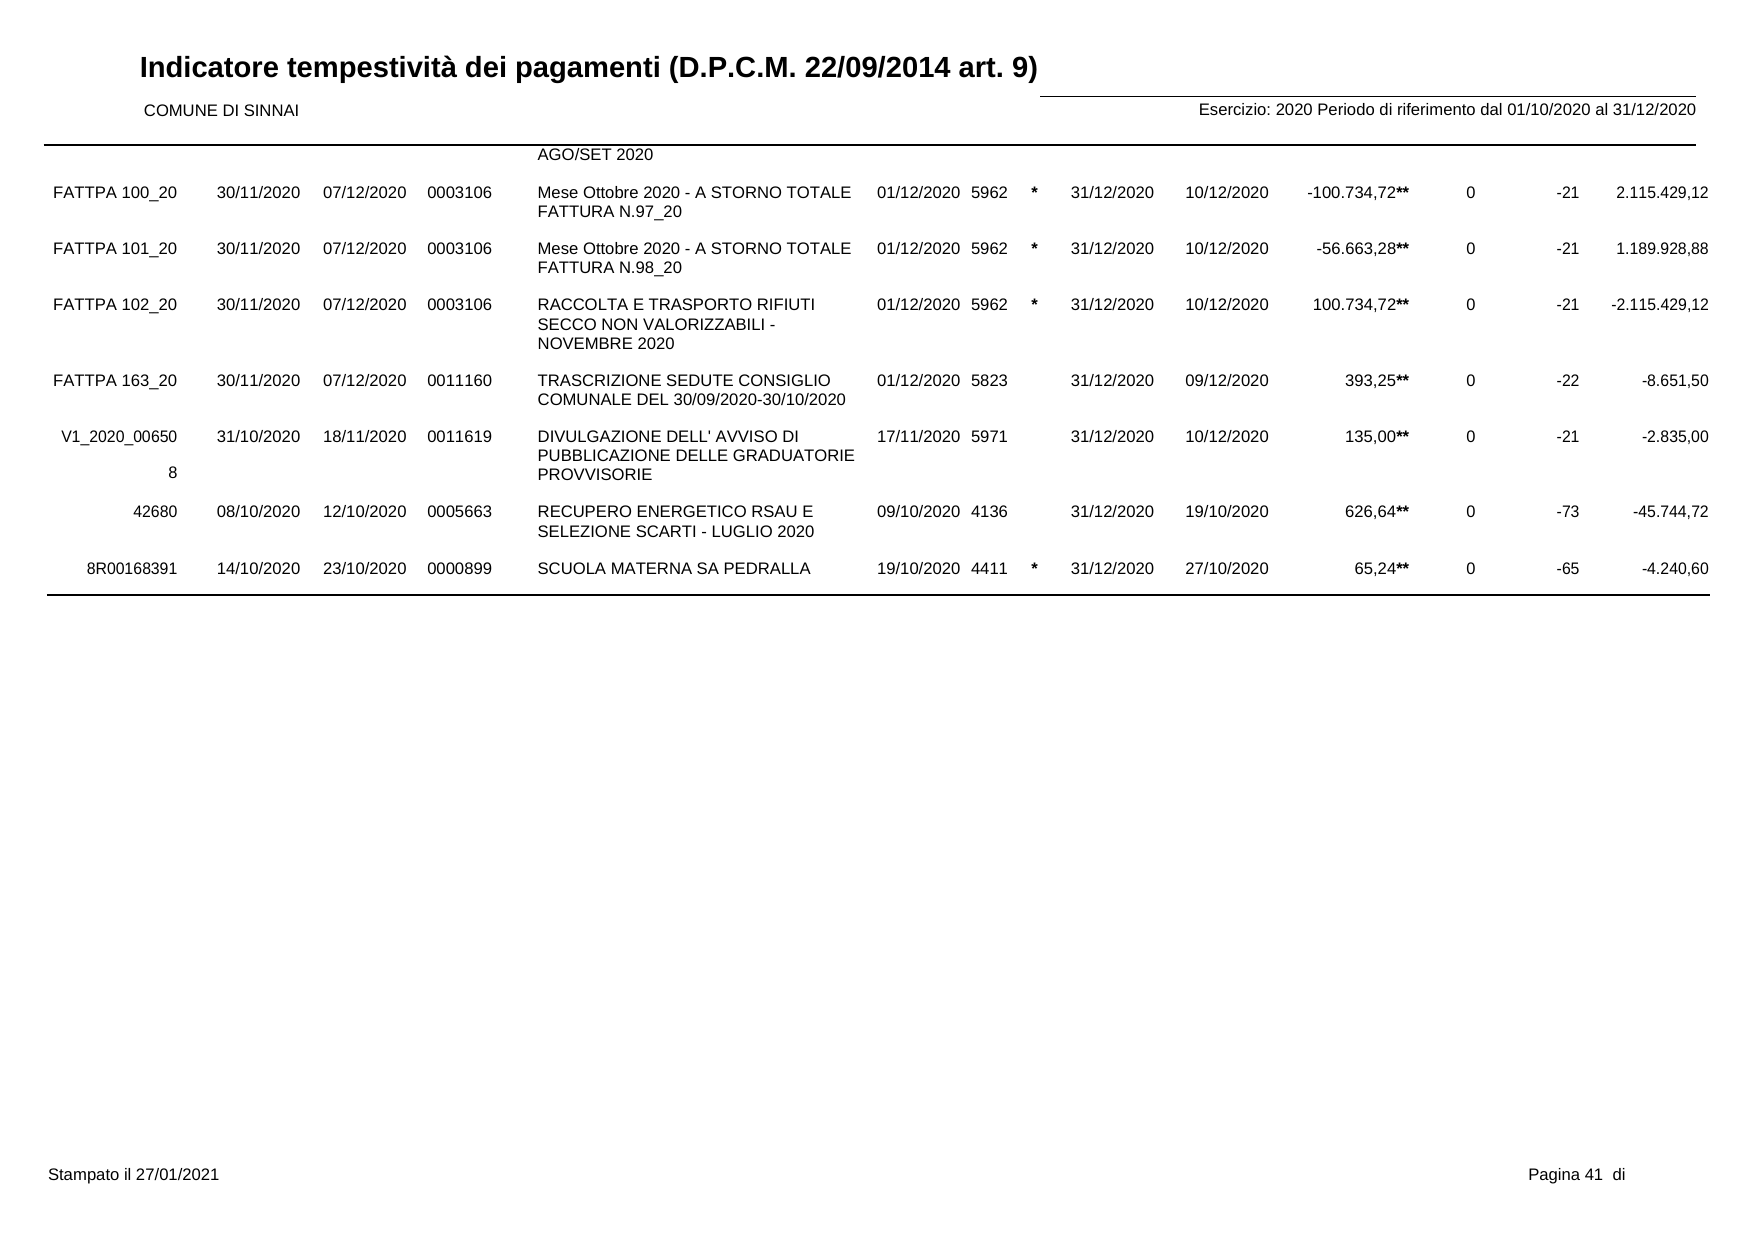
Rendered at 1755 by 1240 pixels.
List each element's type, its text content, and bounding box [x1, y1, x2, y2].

table_cell 4136 [970, 501, 1019, 557]
table_cell 0003106 [426, 294, 535, 369]
table_cell -21 [1491, 238, 1583, 294]
table_cell [1285, 146, 1421, 181]
table_cell -21 [1491, 426, 1583, 501]
table_cell 5823 [970, 369, 1019, 426]
table_cell 07/12/2020 [310, 294, 426, 369]
table_cell 10/12/2020 [1170, 181, 1285, 237]
table_cell [206, 146, 310, 181]
table_cell [1583, 146, 1710, 181]
table_cell 08/10/2020 [206, 501, 310, 557]
table_cell 19/10/2020 [1170, 501, 1285, 557]
table_cell [1491, 146, 1583, 181]
table_cell [970, 146, 1019, 181]
table_cell 07/12/2020 [310, 238, 426, 294]
table_cell 10/12/2020 [1170, 238, 1285, 294]
table_cell * 31/12/2020 [1019, 294, 1170, 369]
table_cell 18/11/2020 [310, 426, 426, 501]
table_cell [426, 146, 535, 181]
table_cell 31/12/2020 [1019, 369, 1170, 426]
table_cell 626,64** [1285, 501, 1421, 557]
table_cell -21 [1491, 294, 1583, 369]
table_cell RECUPERO ENERGETICO RSAU E SELEZIONE SCARTI - LUGLIO 2020 [535, 501, 870, 557]
table_cell [47, 146, 206, 181]
table_cell FATTPA 101_20 [47, 238, 206, 294]
table_cell 07/12/2020 [310, 181, 426, 237]
table_cell 07/12/2020 [310, 369, 426, 426]
table_cell -65 [1491, 557, 1583, 594]
table_cell -8.651,50 [1583, 369, 1710, 426]
table_cell 0011619 [426, 426, 535, 501]
table_cell 31/12/2020 [1019, 426, 1170, 501]
table_cell 14/10/2020 [206, 557, 310, 594]
table_cell 09/12/2020 [1170, 369, 1285, 426]
table_cell 5962 [970, 181, 1019, 237]
table_cell V1_2020_00650 8 [47, 426, 206, 501]
table_cell -2.835,00 [1583, 426, 1710, 501]
table_cell TRASCRIZIONE SEDUTE CONSIGLIO COMUNALE DEL 30/09/2020-30/10/2020 [535, 369, 870, 426]
table_cell 0 [1421, 294, 1491, 369]
table_cell * 31/12/2020 [1019, 238, 1170, 294]
table_cell 0003106 [426, 238, 535, 294]
table_cell 30/11/2020 [206, 369, 310, 426]
table_cell [1170, 146, 1285, 181]
table_cell 30/11/2020 [206, 294, 310, 369]
table_cell 27/10/2020 [1170, 557, 1285, 594]
table_cell 8R00168391 [47, 557, 206, 594]
table_cell 2.115.429,12 [1583, 181, 1710, 237]
table_cell 31/12/2020 [1019, 501, 1170, 557]
table_cell -21 [1491, 181, 1583, 237]
table_cell 0000899 [426, 557, 535, 594]
table_cell 10/12/2020 [1170, 426, 1285, 501]
table_cell 1.189.928,88 [1583, 238, 1710, 294]
table_cell -45.744,72 [1583, 501, 1710, 557]
table_cell 0003106 [426, 181, 535, 237]
table_cell 23/10/2020 [310, 557, 426, 594]
table_cell 4411 [970, 557, 1019, 594]
table_cell [1421, 146, 1491, 181]
table_cell 01/12/2020 [870, 181, 970, 237]
table_cell 0005663 [426, 501, 535, 557]
table_cell AGO/SET 2020 [535, 146, 870, 181]
table_cell 30/11/2020 [206, 238, 310, 294]
table_cell 0 [1421, 501, 1491, 557]
table_cell -100.734,72** [1285, 181, 1421, 237]
table_cell 5971 [970, 426, 1019, 501]
table_cell 135,00** [1285, 426, 1421, 501]
table_cell 100.734,72** [1285, 294, 1421, 369]
table_cell -2.115.429,12 [1583, 294, 1710, 369]
table_cell 17/11/2020 [870, 426, 970, 501]
table_cell 30/11/2020 [206, 181, 310, 237]
table_cell [870, 146, 970, 181]
table_cell 01/12/2020 [870, 369, 970, 426]
table_cell 0 [1421, 557, 1491, 594]
table_cell SCUOLA MATERNA SA PEDRALLA [535, 557, 870, 594]
table_cell 0 [1421, 181, 1491, 237]
table_cell 09/10/2020 [870, 501, 970, 557]
table_cell [310, 146, 426, 181]
table_cell 5962 [970, 294, 1019, 369]
table_cell Mese Ottobre 2020 - A STORNO TOTALE FATTURA N.98_20 [535, 238, 870, 294]
table_cell FATTPA 102_20 [47, 294, 206, 369]
table_cell 01/12/2020 [870, 238, 970, 294]
table_cell 0 [1421, 369, 1491, 426]
table_cell 10/12/2020 [1170, 294, 1285, 369]
table_cell 01/12/2020 [870, 294, 970, 369]
table_cell 19/10/2020 [870, 557, 970, 594]
table_cell * 31/12/2020 [1019, 557, 1170, 594]
table_cell 393,25** [1285, 369, 1421, 426]
table_cell DIVULGAZIONE DELL' AVVISO DI PUBBLICAZIONE DELLE GRADUATORIE PROVVISORIE [535, 426, 870, 501]
table_cell 0 [1421, 426, 1491, 501]
table_cell 42680 [47, 501, 206, 557]
table_cell * 31/12/2020 [1019, 181, 1170, 237]
table_cell 31/10/2020 [206, 426, 310, 501]
table_cell FATTPA 163_20 [47, 369, 206, 426]
table_cell -4.240,60 [1583, 557, 1710, 594]
table_cell 12/10/2020 [310, 501, 426, 557]
table_cell -56.663,28** [1285, 238, 1421, 294]
table_cell 65,24** [1285, 557, 1421, 594]
table_cell -22 [1491, 369, 1583, 426]
table_cell Mese Ottobre 2020 - A STORNO TOTALE FATTURA N.97_20 [535, 181, 870, 237]
table_cell [1019, 146, 1170, 181]
table_cell 5962 [970, 238, 1019, 294]
table_cell 0011160 [426, 369, 535, 426]
table_cell FATTPA 100_20 [47, 181, 206, 237]
table_cell RACCOLTA E TRASPORTO RIFIUTI SECCO NON VALORIZZABILI - NOVEMBRE 2020 [535, 294, 870, 369]
table_cell 0 [1421, 238, 1491, 294]
table_cell -73 [1491, 501, 1583, 557]
